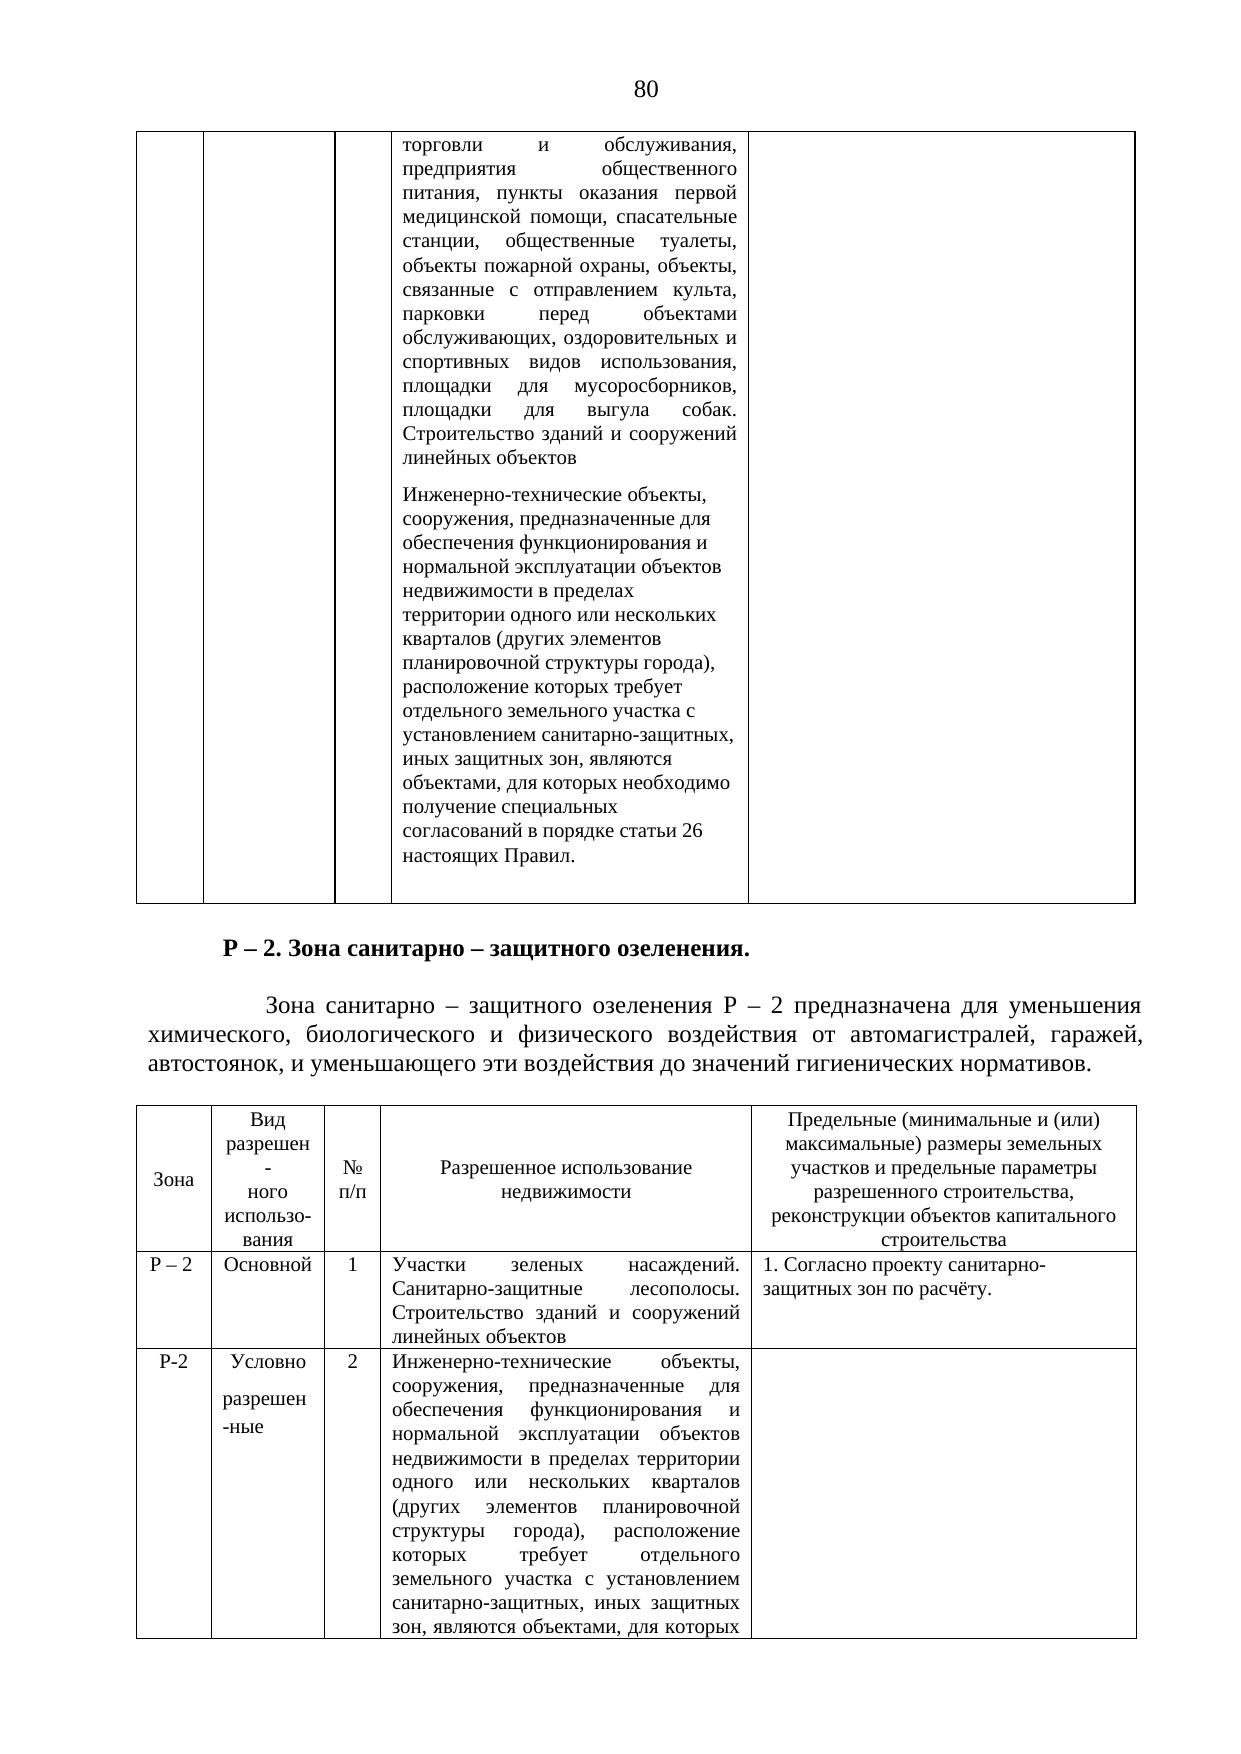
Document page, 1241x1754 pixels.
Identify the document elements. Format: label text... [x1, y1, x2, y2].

table_cell [752, 1349, 1136, 1638]
text Зона санитарно – защитного озеленения Р – 2 предназначена для уменьшения химического, биологического и физического воздействия от автомагистралей, гаражей, автостоянок, и уменьшающего эти воздействия до значений гигиенических нормативов. [148, 990, 1144, 1077]
table_header Разрешенное использование недвижимости [381, 1106, 751, 1251]
table_cell Основной [212, 1252, 324, 1348]
table_header Зона [137, 1106, 211, 1251]
table_cell 2 [325, 1349, 380, 1638]
table_cell [137, 132, 203, 903]
table_header Предельные (минимальные и (или) максимальные) размеры земельных участков и предельные параметры разрешенного строительства, реконструкции объектов капитального строительства [752, 1106, 1136, 1251]
table_cell [204, 132, 334, 903]
table_cell 1. Согласно проекту санитарно-защитных зон по расчёту. [752, 1252, 1136, 1348]
table_cell Условно разрешен-ные [212, 1349, 324, 1638]
table_cell [749, 132, 1134, 903]
table_cell Р-2 [137, 1349, 211, 1638]
table_cell торговли и обслуживания, предприятия общественного питания, пункты оказания первой медицинской помощи, спасательные станции, общественные туалеты, объекты пожарной охраны, объекты, связанные с отправлением культа, парковки перед объектами обслуживающих, оздоровительных и спортивных видов использования, площадки для мусоросборников, площадки для выгула собак. Строительство зданий и сооружений линейных объектов Инженерно-технические объекты, сооружения, предназначенные для обеспечения функционирования и нормальной эксплуатации объектов недвижимости в пределах территории одного или нескольких кварталов (других элементов планировочной структуры города), расположение которых требует отдельного земельного участка с установлением санитарно-защитных, иных защитных зон, являются объектами, для которых необходимо получение специальных согласований в порядке статьи 26 настоящих Правил. [392, 132, 748, 903]
text Р – 2. Зона санитарно – защитного озеленения. [148, 933, 1144, 962]
table_cell Инженерно-технические объекты, сооружения, предназначенные для обеспечения функционирования и нормальной эксплуатации объектов недвижимости в пределах территории одного или нескольких кварталов (других элементов планировочной структуры города), расположение которых требует отдельного земельного участка с установлением санитарно-защитных, иных защитных зон, являются объектами, для которых [381, 1349, 751, 1638]
table_cell Р – 2 [137, 1252, 211, 1348]
table_header № п/п [325, 1106, 380, 1251]
table_header Вид разрешен- ного использо- вания [212, 1106, 324, 1251]
table_cell [336, 132, 391, 903]
table_cell 1 [325, 1252, 380, 1348]
table_cell Участки зеленых насаждений. Санитарно-защитные лесополосы. Строительство зданий и сооружений линейных объектов [381, 1252, 751, 1348]
